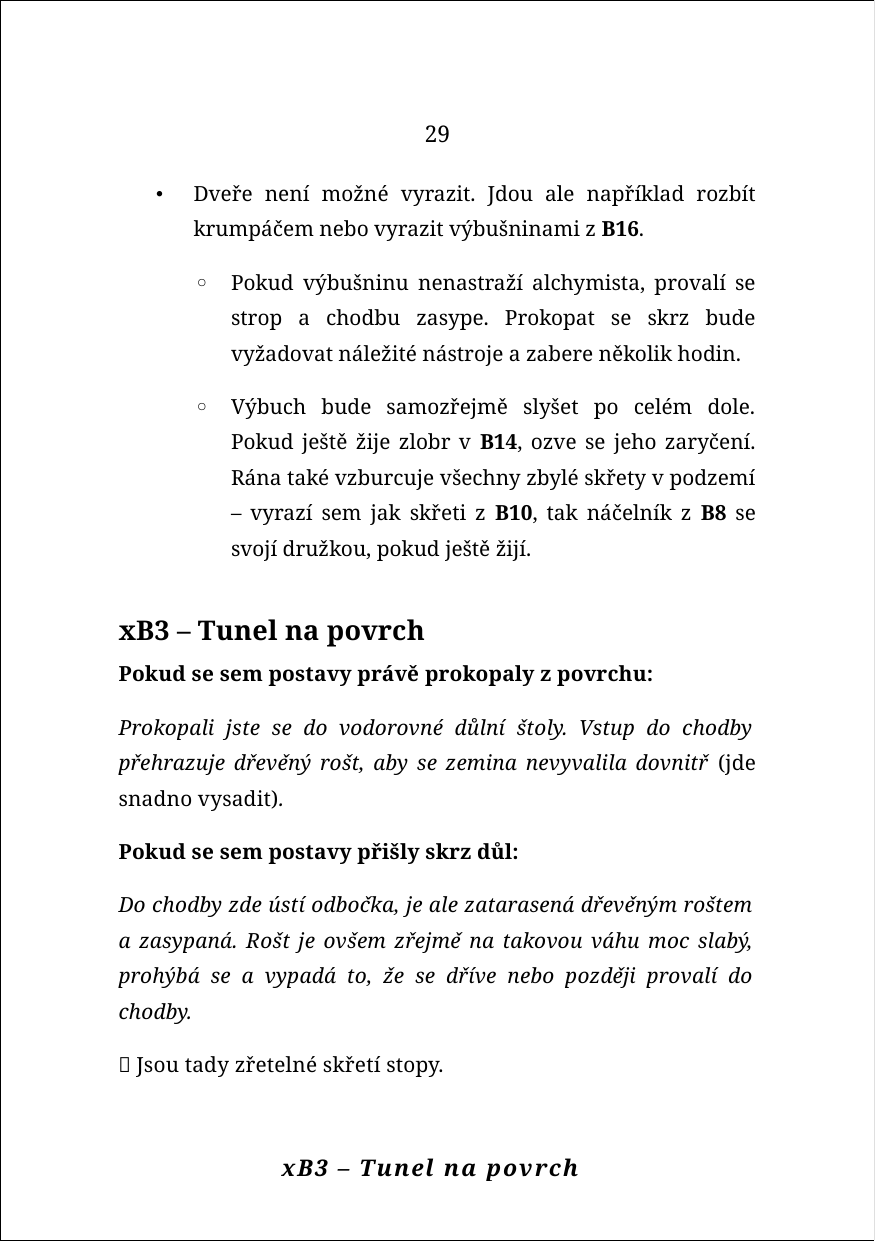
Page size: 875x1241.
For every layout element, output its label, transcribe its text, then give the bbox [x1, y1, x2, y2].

text Do chodby zde ústí odbočka, je ale zatarasená dřevěným roštem a zasypaná. Rošt je ovšem zřejmě na takovou váhu moc slabý, prohýbá se a vypadá to, že se dříve nebo později provalí do chodby. [118, 890, 756, 1025]
subtitle xB3 – Tunel na povrch [118, 611, 756, 648]
text 👣 Jsou tady zřetelné skřetí stopy. [118, 1050, 756, 1078]
list Dveře není možné vyrazit. Jdou ale například rozbít krumpáčem nebo vyrazit výbušninami z B16. [156, 179, 756, 243]
text Prokopali jste se do vodorovné důlní štoly. Vstup do chodby přehrazuje dřevěný rošt, aby se zemina nevyvalila dovnitř (jde snadno vysadit). [118, 713, 756, 812]
text Pokud se sem postavy přišly skrz důl: [118, 837, 756, 866]
list Výbuch bude samozřejmě slyšet po celém dole. Pokud ještě žije zlobr v B14, ozve se jeho zaryčení. Rána také vzburcuje všechny zbylé skřety v podzemí – vyrazí sem jak skřeti z B10, tak náčelník z B8 se svojí družkou, pokud ještě žijí. [193, 392, 756, 562]
list Pokud výbušninu nenastraží alchymista, provalí se strop a chodbu zasype. Prokopat se skrz bude vyžadovat náležité nástroje a zabere několik hodin. [193, 268, 756, 367]
text Pokud se sem postavy právě prokopaly z povrchu: [118, 659, 756, 688]
